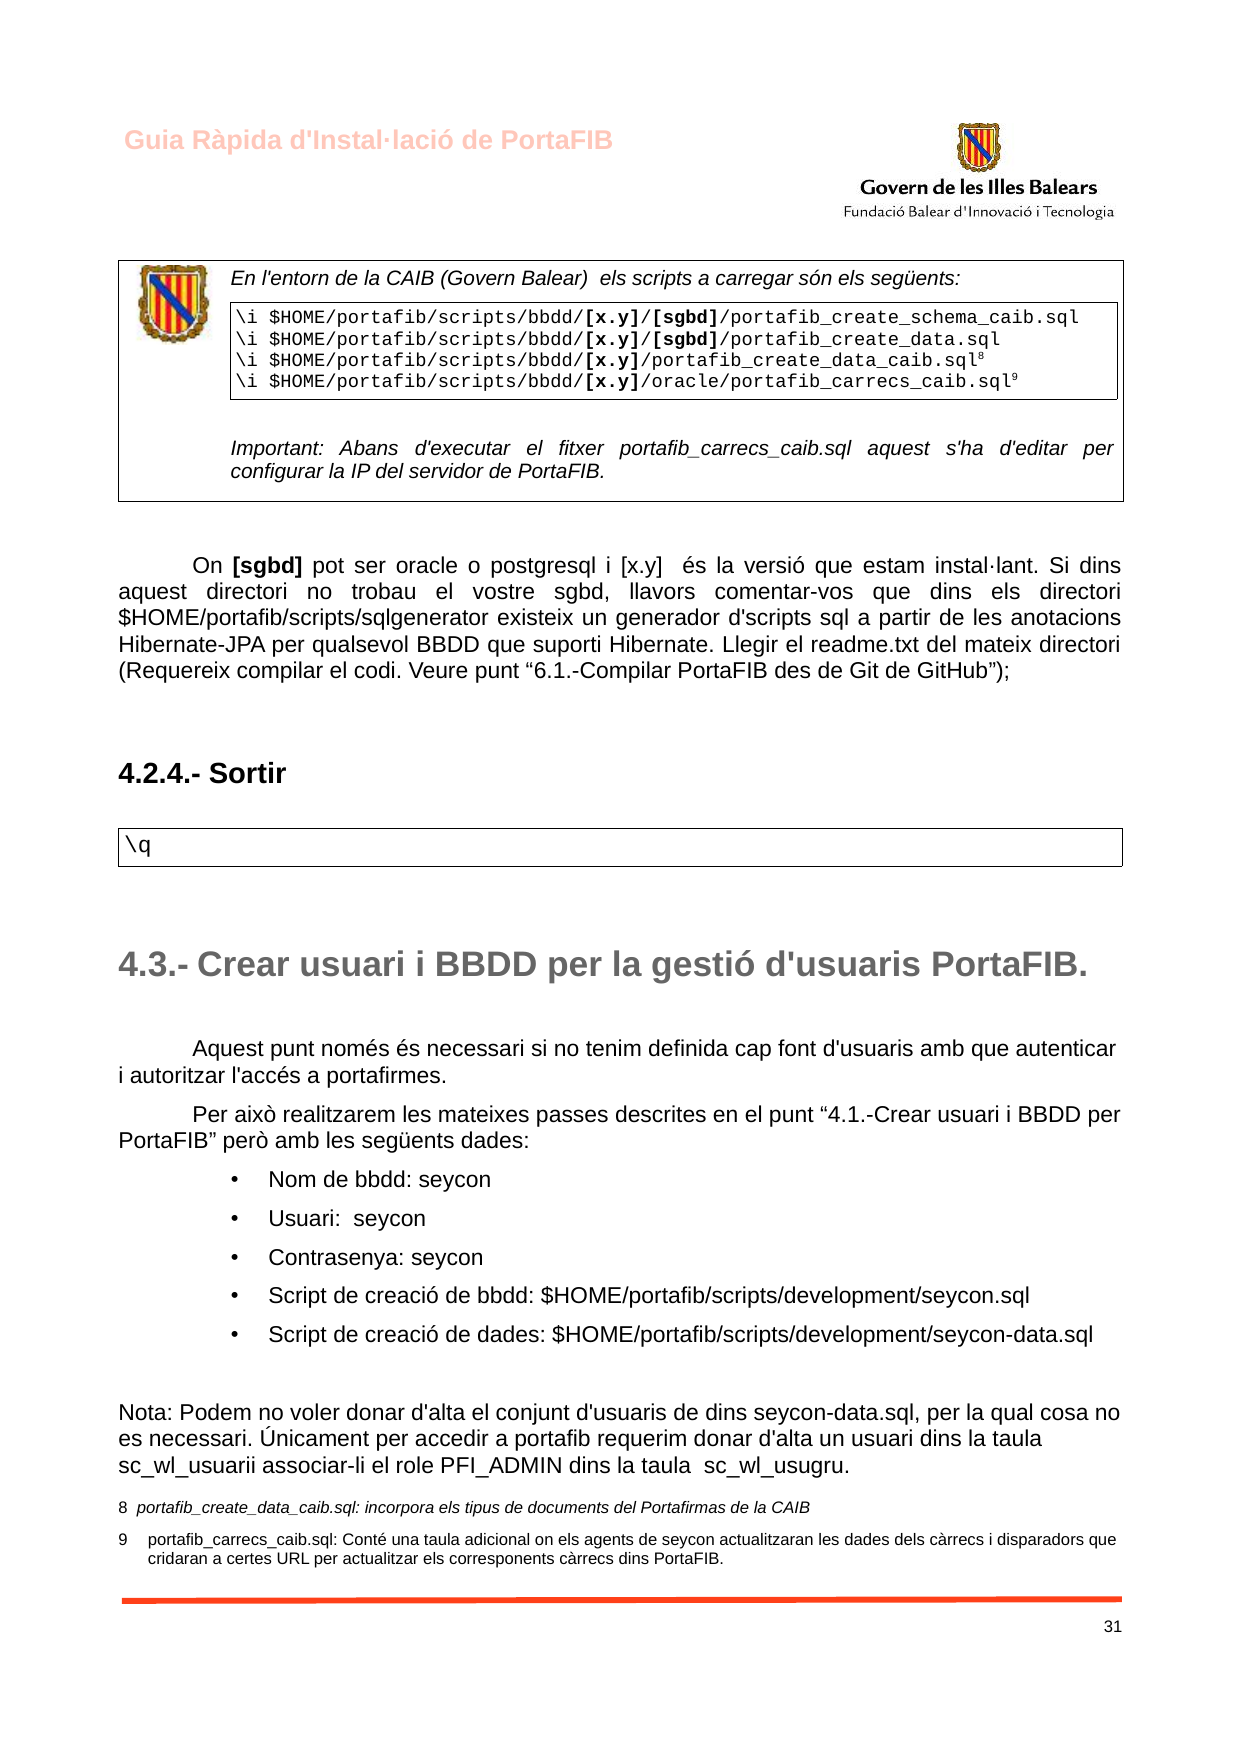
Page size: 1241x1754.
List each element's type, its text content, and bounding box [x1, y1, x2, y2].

picture [840, 123, 1117, 220]
table_header [119, 261, 225, 501]
list Script de creació de bbdd: $HOME/portafib/scripts/development/seycon.sql [231, 1282, 1122, 1309]
list Nom de bbdd: seycon [231, 1166, 1122, 1192]
list Usuari: seycon [231, 1205, 1122, 1231]
table_header \i $HOME/portafib/scripts/bbdd/[x.y]/[sgbd]/portafib_create_schema_caib.sql \i $HOME/portafib/scripts/bbdd/[x.y]/[sgbd]/portafib_create_data.sql \i $HOME/portafib/scripts/bbdd/[x.y]/portafib_create_data_caib.sql \i $HOME/portafib/scripts/bbdd/[x.y]/oracle/portafib_carrecs_caib.sql [231, 303, 1117, 399]
list Script de creació de dades: $HOME/portafib/scripts/development/seycon-data.sql [231, 1321, 1122, 1348]
text Nota: Podem no voler donar d'alta el conjunt d'usuaris de dins seycon-data.sql, per la qual cosa no es necessari. Únicament per accedir a portafib requerim donar d'alta un usuari dins la taula sc_wl_usuarii associar-li el role PFI_ADMIN dins la taula sc_wl_usugru. [118, 1399, 1122, 1478]
text Per això realitzarem les mateixes passes descrites en el punt “4.1.-Crear usuari i BBDD per PortaFIB” però amb les següents dades: [118, 1101, 1122, 1153]
text On [sgbd] pot ser oracle o postgresql i [x.y] és la versió que estam instal·lant. Si dins aquest directori no trobau el vostre sgbd, llavors comentar-vos que dins els directori $HOME/portafib/scripts/sqlgenerator existeix un generador d'scripts sql a partir de les anotacions Hibernate-JPA per qualsevol BBDD que suporti Hibernate. Llegir el readme.txt del mateix directori (Requereix compilar el codi. Veure punt “6.1.-Compilar PortaFIB des de Git de GitHub”); [118, 552, 1122, 683]
subtitle Crear usuari i BBDD per la gestió d'usuaris PortaFIB. [118, 943, 1122, 984]
table_header \q [119, 829, 1122, 866]
table_header En l'entorn de la CAIB (Govern Balear) els scripts a carregar són els següents: Important: Abans d'executar el fitxer portafib_carrecs_caib.sql aquest s'ha d'editar per configurar la IP del servidor de PortaFIB. [225, 261, 1123, 501]
text Aquest punt només és necessari si no tenim definida cap font d'usuaris amb que autenticar i autoritzar l'accés a portafirmes. [118, 1035, 1122, 1088]
list Contrasenya: seycon [231, 1243, 1122, 1270]
subtitle Sortir [118, 756, 1122, 789]
picture [134, 265, 214, 345]
